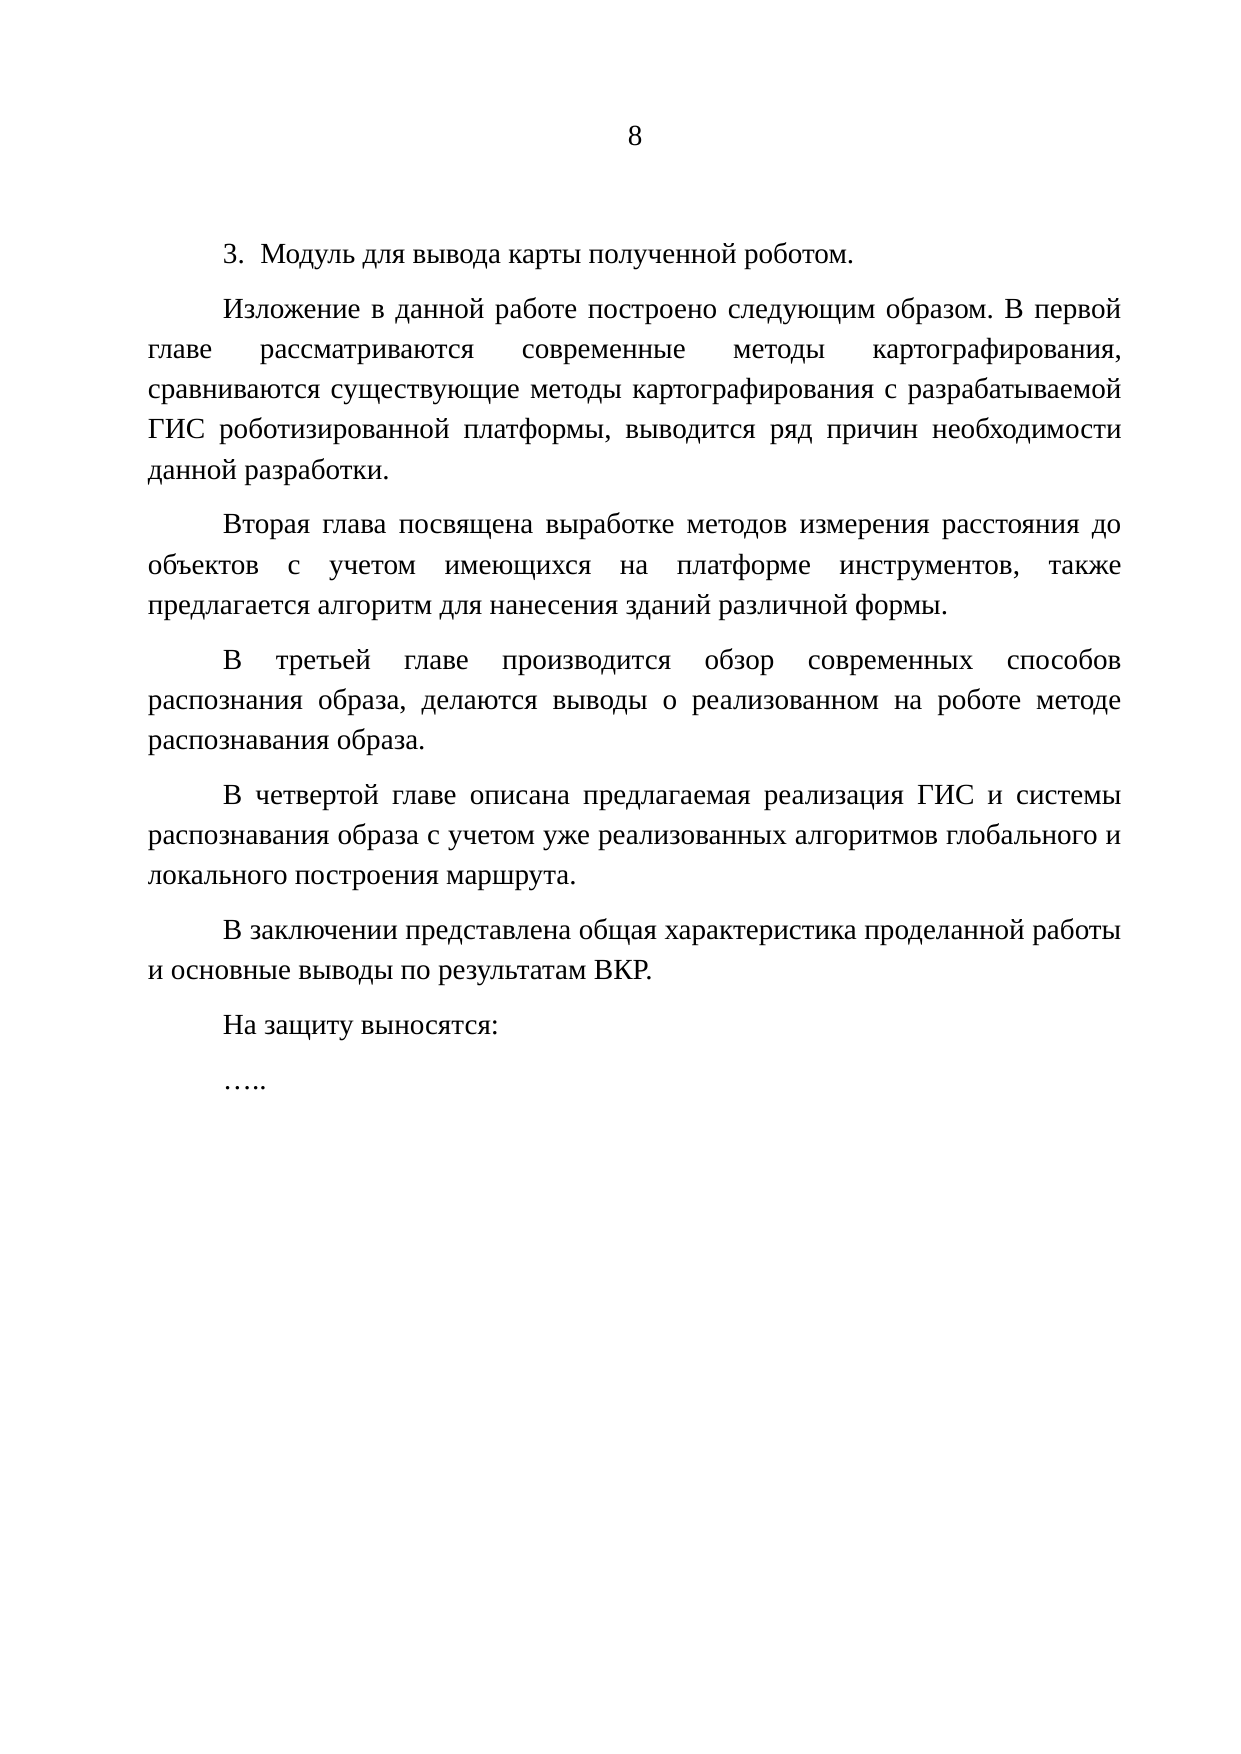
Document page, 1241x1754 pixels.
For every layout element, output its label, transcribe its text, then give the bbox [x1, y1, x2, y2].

text Изложение в данной работе построено следующим образом. В первой главе рассматриваются современные методы картографирования, сравниваются существующие методы картографирования с разрабатываемой ГИС роботизированной платформы, выводится ряд причин необходимости данной разработки. [148, 291, 1122, 485]
text В третьей главе производится обзор современных способов распознания образа, делаются выводы о реализованном на роботе методе распознавания образа. [148, 642, 1122, 756]
list Модуль для вывода карты полученной роботом. [223, 236, 1122, 270]
text Вторая глава посвящена выработке методов измерения расстояния до объектов с учетом имеющихся на платформе инструментов, также предлагается алгоритм для нанесения зданий различной формы. [148, 507, 1122, 621]
text ….. [148, 1062, 1122, 1096]
text На защиту выносятся: [148, 1007, 1122, 1041]
text В заключении представлена общая характеристика проделанной работы и основные выводы по результатам ВКР. [148, 912, 1122, 986]
text В четвертой главе описана предлагаемая реализация ГИС и системы распознавания образа с учетом уже реализованных алгоритмов глобального и локального построения маршрута. [148, 777, 1122, 891]
